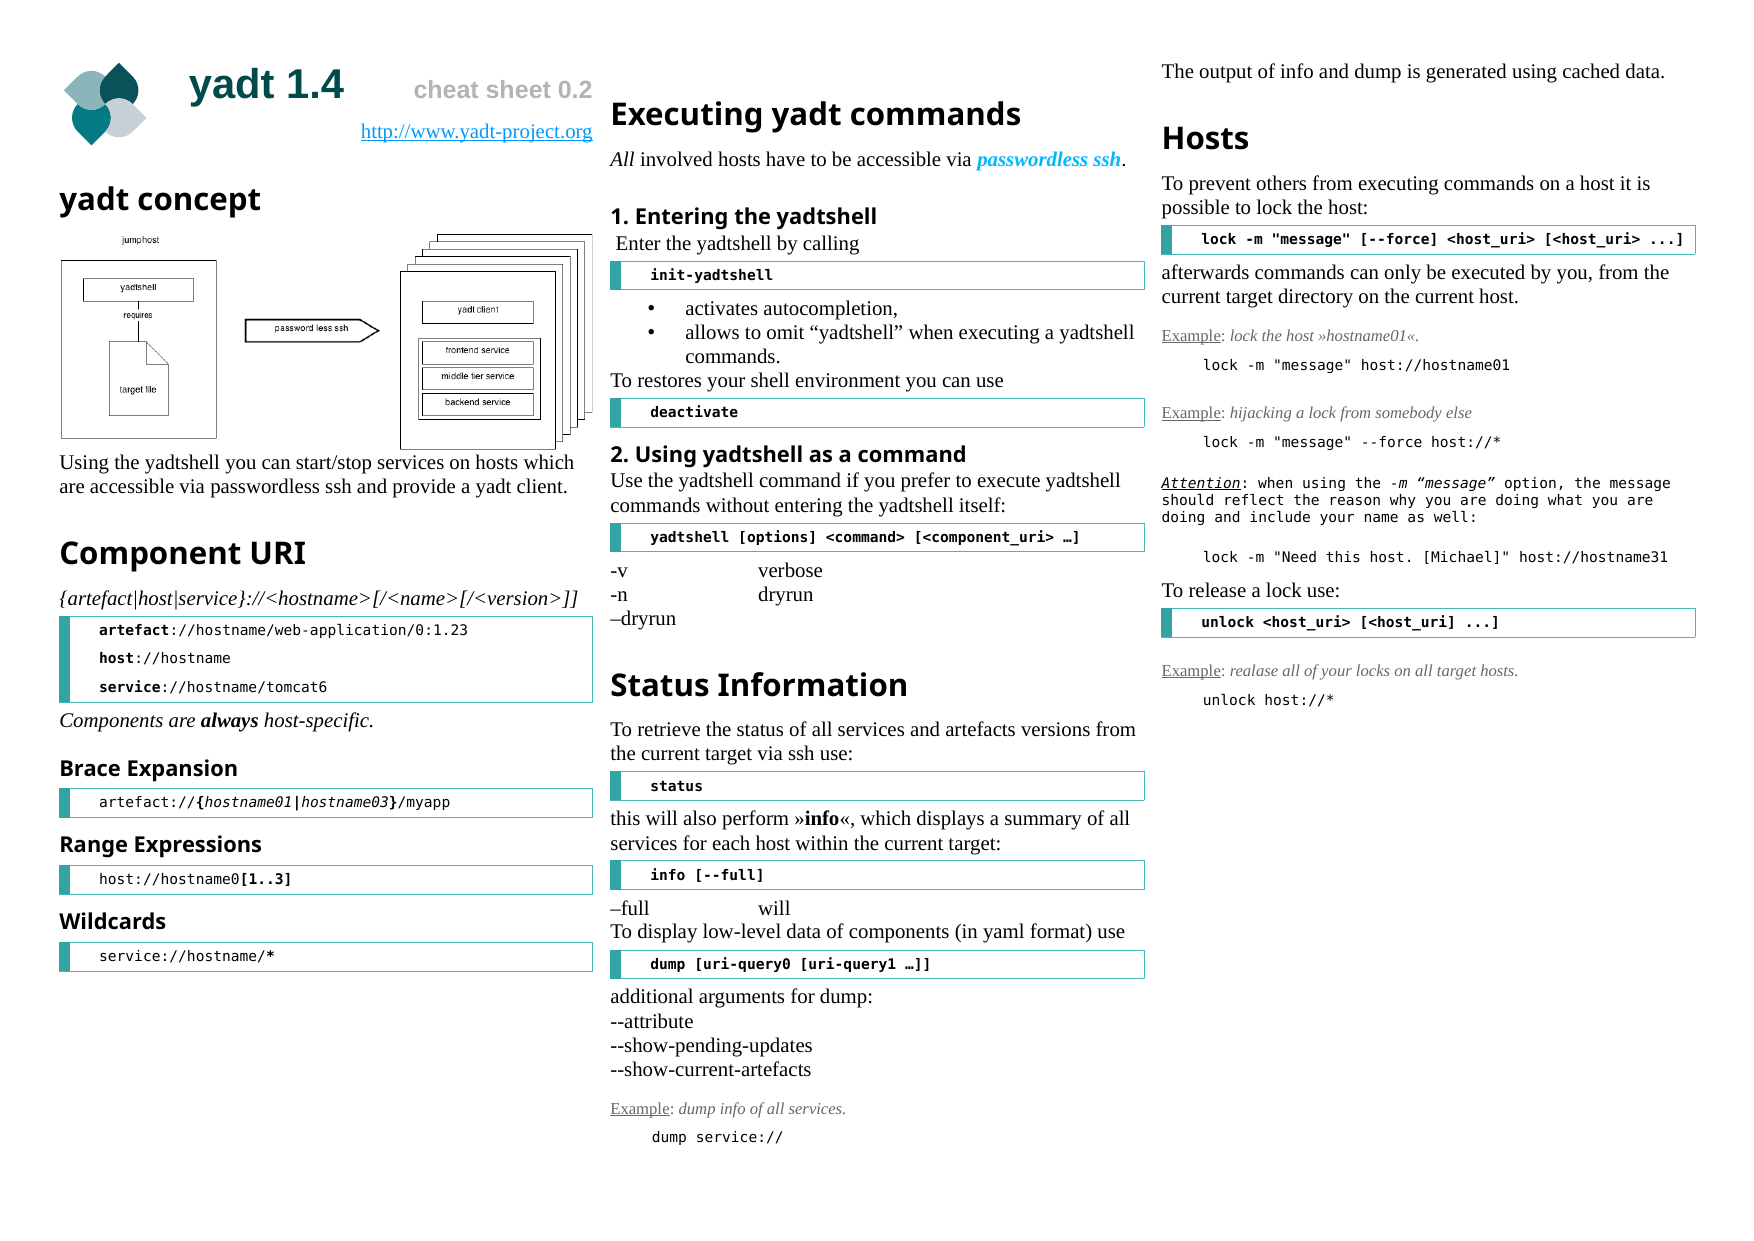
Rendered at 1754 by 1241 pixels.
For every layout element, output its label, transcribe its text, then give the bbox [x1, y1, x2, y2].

text status [621, 772, 1144, 800]
subtitle Wildcards [59, 906, 592, 936]
subtitle 1. Entering the yadtshell [610, 201, 1144, 231]
text To restores your shell environment you can use [610, 368, 1144, 392]
text this will also perform »info«, which displays a summary of all services for each host within the current target: [610, 806, 1144, 854]
text service://hostname/tomcat6 [70, 673, 592, 702]
text To display low-level data of components (in yaml format) use [610, 919, 1144, 943]
text –dryrun [610, 606, 1144, 630]
text Enter the yadtshell by calling [610, 231, 1144, 254]
text To release a lock use: [1161, 578, 1695, 602]
text --show-pending-updates [610, 1033, 1144, 1057]
subtitle Hosts [1161, 116, 1695, 159]
text service://hostname/* [70, 943, 592, 971]
text -n dryrun [610, 582, 1144, 606]
text info [--full] [621, 861, 1144, 889]
text dump service:// [652, 1129, 1144, 1146]
text --show-current-artefacts [610, 1057, 1144, 1081]
text Example: dump info of all services. [610, 1098, 1144, 1118]
text lock -m "message" host://hostname01 [1203, 357, 1695, 373]
text unlock <host_uri> [<host_uri] ...] [1172, 609, 1695, 637]
text Attention: when using the -m “message” option, the message should reflect the reason why you are doing what you are doing and include your name as well: [1161, 474, 1695, 525]
text To prevent others from executing commands on a host it is possible to lock the host: [1161, 171, 1695, 219]
text afterwards commands can only be executed by you, from the current target directory on the current host. [1161, 260, 1695, 308]
subtitle Component URI [59, 531, 592, 573]
text Example: hijacking a lock from somebody else [1161, 403, 1695, 422]
subtitle Range Expressions [59, 829, 592, 859]
text dump [uri-query0 [uri-query1 …]] [621, 951, 1144, 978]
text unlock host://* [1203, 691, 1695, 708]
text yadtshell [options] <command> [<component_uri> …] [621, 524, 1144, 551]
text artefact://hostname/web-application/0:1.23 [70, 617, 592, 638]
subtitle Status Information [610, 663, 1144, 705]
text deactivate [621, 399, 1144, 427]
subtitle 2. Using yadtshell as a command [610, 439, 1144, 468]
subtitle yadt 1.4 cheat sheet 0.2 [58, 59, 592, 107]
picture [59, 231, 593, 450]
text http://www.yadt-project.org [95, 119, 592, 143]
text lock -m "message" --force host://* [1203, 434, 1695, 451]
text --attribute [610, 1008, 1144, 1033]
subtitle Brace Expansion [59, 753, 592, 782]
text To retrieve the status of all services and artefacts versions from the current target via ssh use: [610, 717, 1144, 765]
text -v verbose [610, 557, 1144, 582]
text Use the yadtshell command if you prefer to execute yadtshell commands without entering the yadtshell itself: [610, 468, 1144, 517]
text Components are always host-specific. [59, 708, 592, 732]
subtitle yadt concept [59, 176, 592, 219]
list activates autocompletion, [648, 296, 1144, 319]
text init-yadtshell [621, 262, 1144, 289]
text Using the yadtshell you can start/stop services on hosts which are accessible via passwordless ssh and provide a yadt client. [59, 450, 592, 498]
subtitle Executing yadt commands [610, 92, 1144, 135]
text host://hostname [70, 644, 592, 667]
text artefact://{hostname01|hostname03}/myapp [70, 789, 592, 817]
text All involved hosts have to be accessible via passwordless ssh. [610, 147, 1144, 171]
text Example: lock the host »hostname01«. [1161, 326, 1695, 345]
text [59, 119, 88, 143]
list allows to omit “yadtshell” when executing a yadtshell commands. [648, 319, 1144, 368]
text {artefact|host|service}://<hostname>[/<name>[/<version>]] [59, 586, 592, 609]
text Example: realase all of your locks on all target hosts. [1161, 660, 1695, 679]
text lock -m "message" [--force] <host_uri> [<host_uri> ...] [1172, 226, 1695, 254]
text lock -m "Need this host. [Michael]" host://hostname31 [1203, 549, 1695, 566]
text additional arguments for dump: [610, 984, 1144, 1008]
text –full will [610, 895, 1144, 919]
text host://hostname0[1..3] [70, 866, 592, 894]
text The output of info and dump is generated using cached data. [1161, 59, 1695, 83]
